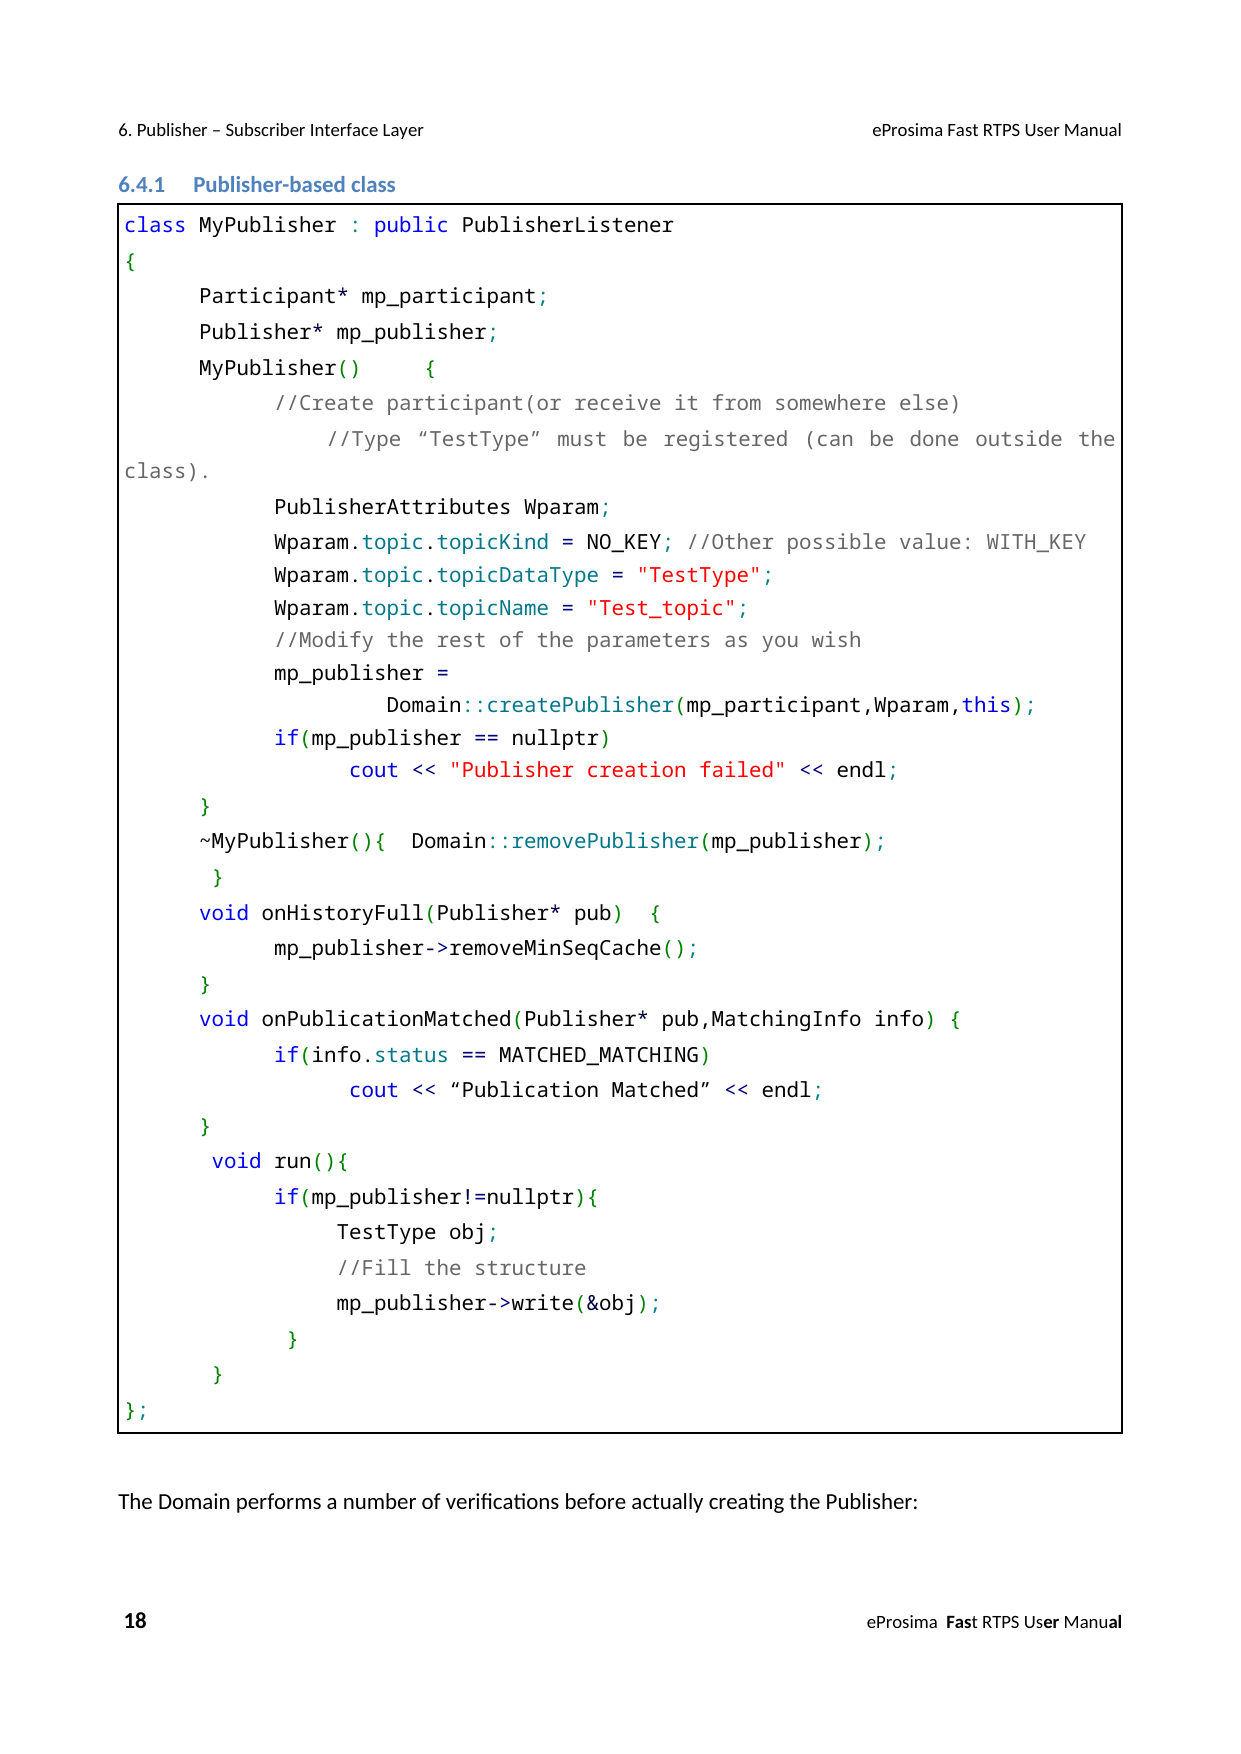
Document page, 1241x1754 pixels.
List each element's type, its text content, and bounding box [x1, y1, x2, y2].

table_header class MyPublisher : public PublisherListener { Participant* mp_participant; Publisher* mp_publisher; MyPublisher() { //Create participant(or receive it from somewhere else) //Type “TestType” must be registered (can be done outside the class). PublisherAttributes Wparam; Wparam.topic.topicKind = NO_KEY; //Other possible value: WITH_KEY Wparam.topic.topicDataType = "TestType"; Wparam.topic.topicName = "Test_topic"; //Modify the rest of the parameters as you wish mp_publisher = Domain::createPublisher(mp_participant,Wparam,this); if(mp_publisher == nullptr) cout << "Publisher creation failed" << endl; } ~MyPublisher(){ Domain::removePublisher(mp_publisher); } void onHistoryFull(Publisher* pub) { mp_publisher->removeMinSeqCache(); } void onPublicationMatched(Publisher* pub,MatchingInfo info) { if(info.status == MATCHED_MATCHING) cout << “Publication Matched” << endl; } void run(){ if(mp_publisher!=nullptr){ TestType obj; //Fill the structure mp_publisher->write(&obj); } } }; [119, 205, 1121, 1432]
subtitle Publisher-based class [118, 171, 1122, 198]
text The Domain performs a number of verifications before actually creating the Publisher: [118, 1487, 1122, 1515]
